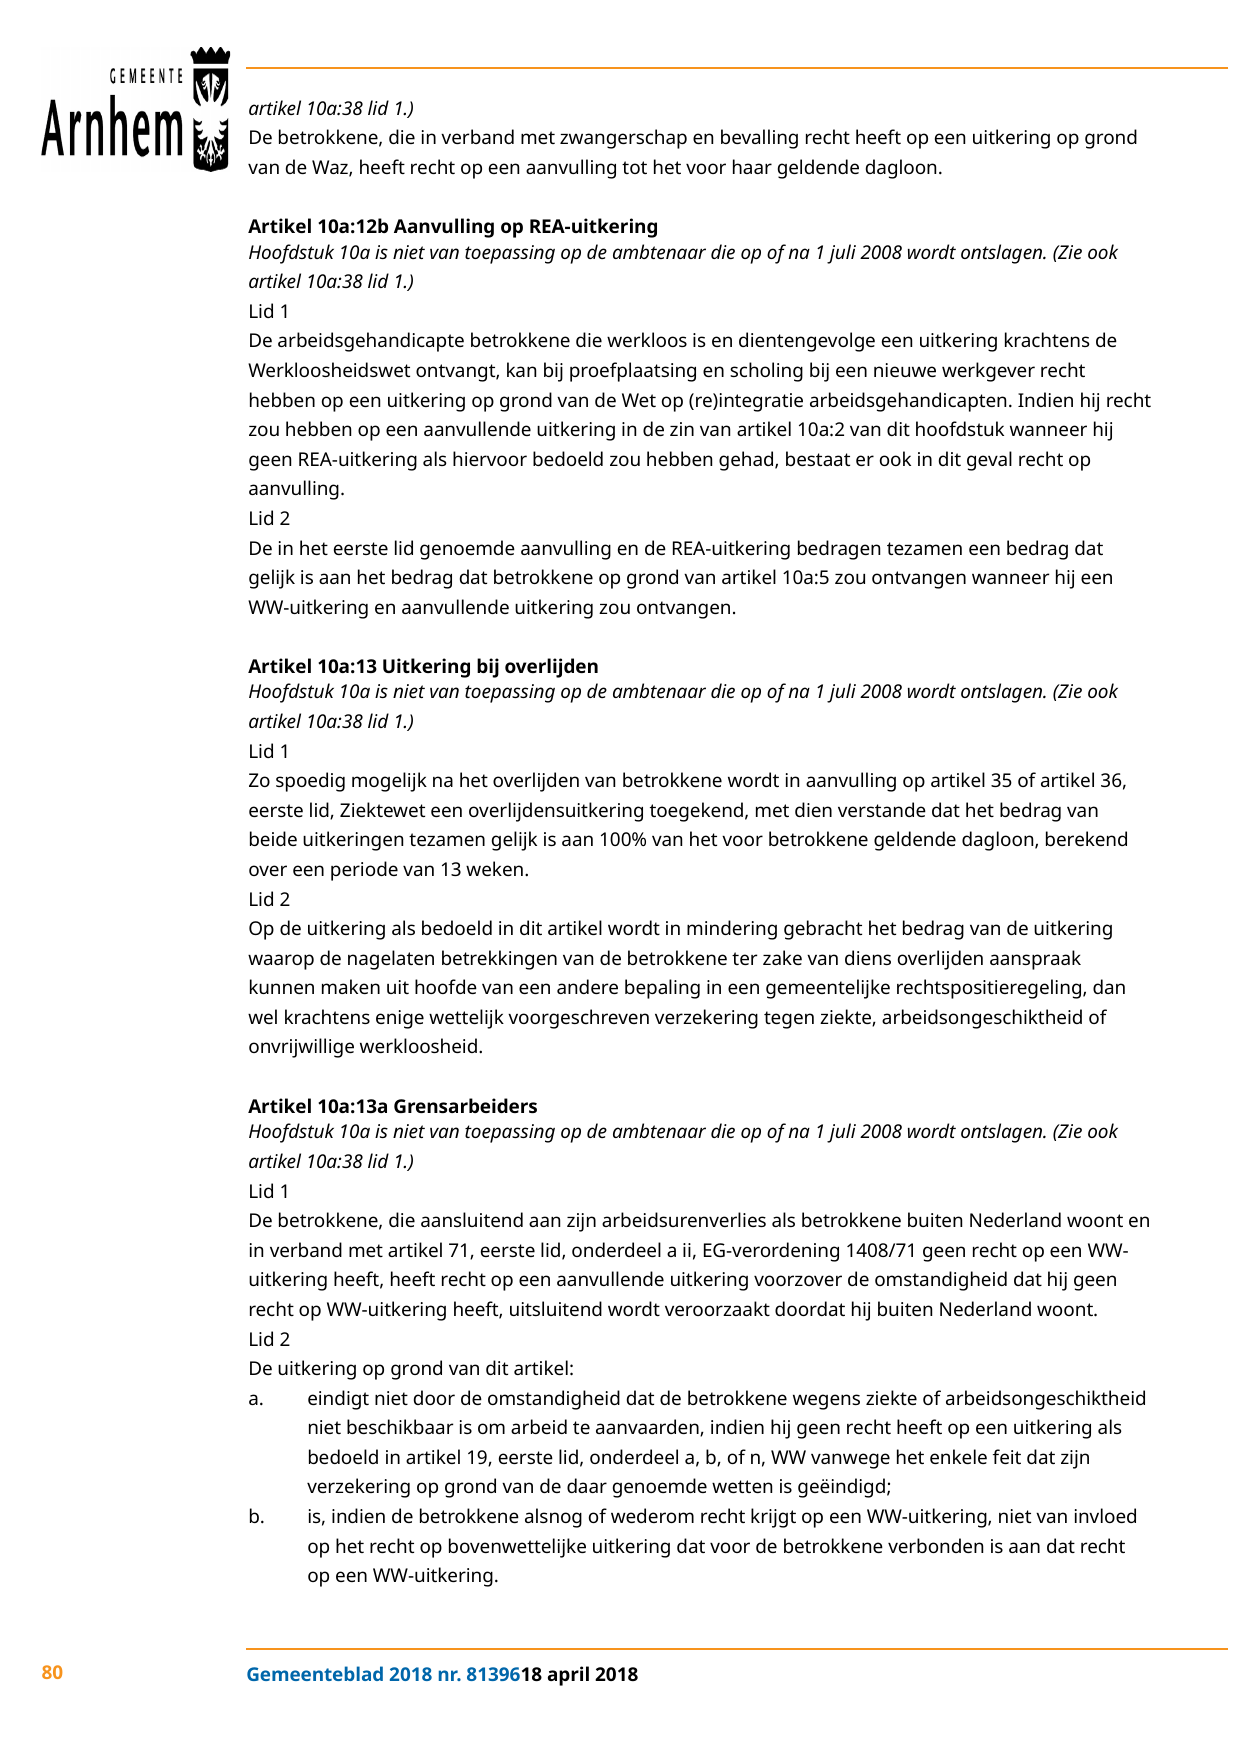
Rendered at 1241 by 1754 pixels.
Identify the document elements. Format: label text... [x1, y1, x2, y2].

text Lid 1 [248, 298, 1152, 324]
text Lid 2 [248, 1326, 1152, 1351]
text Lid 2 [248, 505, 1152, 531]
text De in het eerste lid genoemde aanvulling en de REA-uitkering bedragen tezamen een bedrag dat gelijk is aan het bedrag dat betrokkene op grond van artikel 10a:5 zou ontvangen wanneer hij een WW-uitkering en aanvullende uitkering zou ontvangen. [248, 535, 1152, 619]
text Artikel 10a:13a Grensarbeiders [248, 1093, 1152, 1119]
text Hoofdstuk 10a is niet van toepassing op de ambtenaar die op of na 1 juli 2008 wordt ontslagen. (Zie ook artikel 10a:38 lid 1.) [248, 239, 1152, 294]
picture [41, 47, 231, 172]
list is, indien de betrokkene alsnog of wederom recht krijgt op een WW-uitkering, niet van invloed op het recht op bovenwettelijke uitkering dat voor de betrokkene verbonden is aan dat recht op een WW-uitkering. [248, 1503, 1152, 1588]
text Lid 2 [248, 886, 1152, 912]
text Hoofdstuk 10a is niet van toepassing op de ambtenaar die op of na 1 juli 2008 wordt ontslagen. (Zie ook artikel 10a:38 lid 1.) [248, 679, 1152, 734]
text artikel 10a:38 lid 1.) [248, 95, 1152, 121]
text De betrokkene, die in verband met zwangerschap en bevalling recht heeft op een uitkering op grond van de Waz, heeft recht op een aanvulling tot het voor haar geldende dagloon. [248, 124, 1152, 180]
list eindigt niet door de omstandigheid dat de betrokkene wegens ziekte of arbeidsongeschiktheid niet beschikbaar is om arbeid te aanvaarden, indien hij geen recht heeft op een uitkering als bedoeld in artikel 19, eerste lid, onderdeel a, b, of n, WW vanwege het enkele feit dat zijn verzekering op grond van de daar genoemde wetten is geëindigd; [248, 1385, 1152, 1499]
text Lid 1 [248, 1178, 1152, 1203]
text De arbeidsgehandicapte betrokkene die werkloos is en dientengevolge een uitkering krachtens de Werkloosheidswet ontvangt, kan bij proefplaatsing en scholing bij een nieuwe werkgever recht hebben op een uitkering op grond van de Wet op (re)integratie arbeidsgehandicapten. Indien hij recht zou hebben op een aanvullende uitkering in de zin van artikel 10a:2 van dit hoofdstuk wanneer hij geen REA-uitkering als hiervoor bedoeld zou hebben gehad, bestaat er ook in dit geval recht op aanvulling. [248, 328, 1152, 501]
text De betrokkene, die aansluitend aan zijn arbeidsurenverlies als betrokkene buiten Nederland woont en in verband met artikel 71, eerste lid, onderdeel a ii, EG-verordening 1408/71 geen recht op een WW-uitkering heeft, heeft recht op een aanvullende uitkering voorzover de omstandigheid dat hij geen recht op WW-uitkering heeft, uitsluitend wordt veroorzaakt doordat hij buiten Nederland woont. [248, 1207, 1152, 1322]
text Zo spoedig mogelijk na het overlijden van betrokkene wordt in aanvulling op artikel 35 of artikel 36, eerste lid, Ziektewet een overlijdensuitkering toegekend, met dien verstande dat het bedrag van beide uitkeringen tezamen gelijk is aan 100% van het voor betrokkene geldende dagloon, berekend over een periode van 13 weken. [248, 767, 1152, 882]
text Hoofdstuk 10a is niet van toepassing op de ambtenaar die op of na 1 juli 2008 wordt ontslagen. (Zie ook artikel 10a:38 lid 1.) [248, 1119, 1152, 1174]
text Artikel 10a:12b Aanvulling op REA-uitkering [248, 213, 1152, 239]
text Op de uitkering als bedoeld in dit artikel wordt in mindering gebracht het bedrag van de uitkering waarop de nagelaten betrekkingen van de betrokkene ter zake van diens overlijden aanspraak kunnen maken uit hoofde van een andere bepaling in een gemeentelijke rechtspositieregeling, dan wel krachtens enige wettelijk voorgeschreven verzekering tegen ziekte, arbeidsongeschiktheid of onvrijwillige werkloosheid. [248, 915, 1152, 1059]
text Lid 1 [248, 738, 1152, 764]
text De uitkering op grond van dit artikel: [248, 1355, 1152, 1381]
text Artikel 10a:13 Uitkering bij overlijden [248, 653, 1152, 679]
